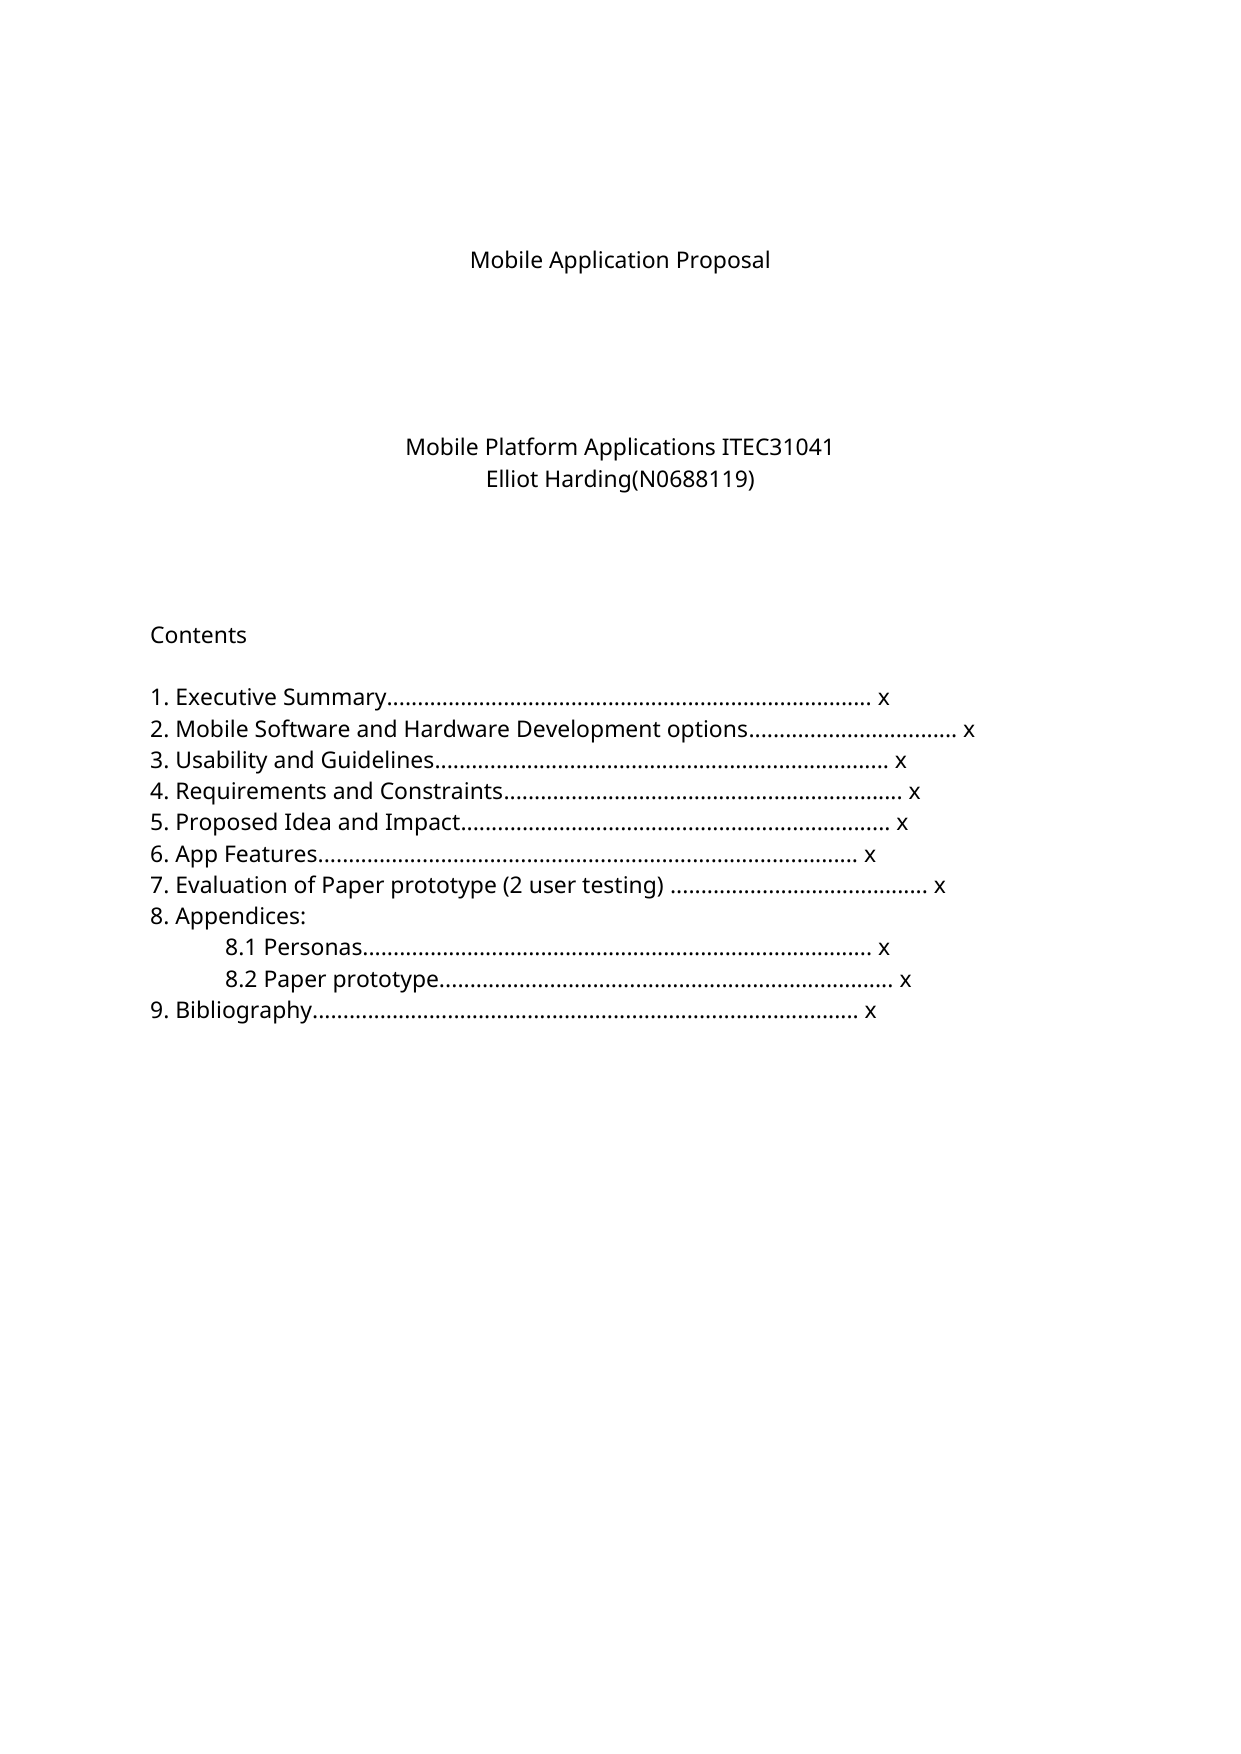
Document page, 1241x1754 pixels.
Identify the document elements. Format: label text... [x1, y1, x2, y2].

text 8. Appendices: [150, 900, 1090, 931]
text 1. Executive Summary............................................................................... x [150, 681, 1090, 712]
text 5. Proposed Idea and Impact...................................................................... x [150, 806, 1090, 837]
text 4. Requirements and Constraints................................................................. x [150, 775, 1090, 806]
text 2. Mobile Software and Hardware Development options.................................. x [150, 712, 1090, 744]
text Elliot Harding(N0688119) [150, 462, 1090, 494]
text 9. Bibliography......................................................................................... x [150, 994, 1090, 1025]
text Mobile Application Proposal [150, 244, 1090, 275]
text 6. App Features........................................................................................ x [150, 837, 1090, 869]
text 8.1 Personas................................................................................... x [150, 931, 1090, 962]
text 3. Usability and Guidelines.......................................................................... x [150, 744, 1090, 775]
text 7. Evaluation of Paper prototype (2 user testing) .......................................... x [150, 869, 1090, 900]
text Contents [150, 619, 1090, 650]
text Mobile Platform Applications ITEC31041 [150, 431, 1090, 462]
text 8.2 Paper prototype.......................................................................... x [150, 962, 1090, 994]
